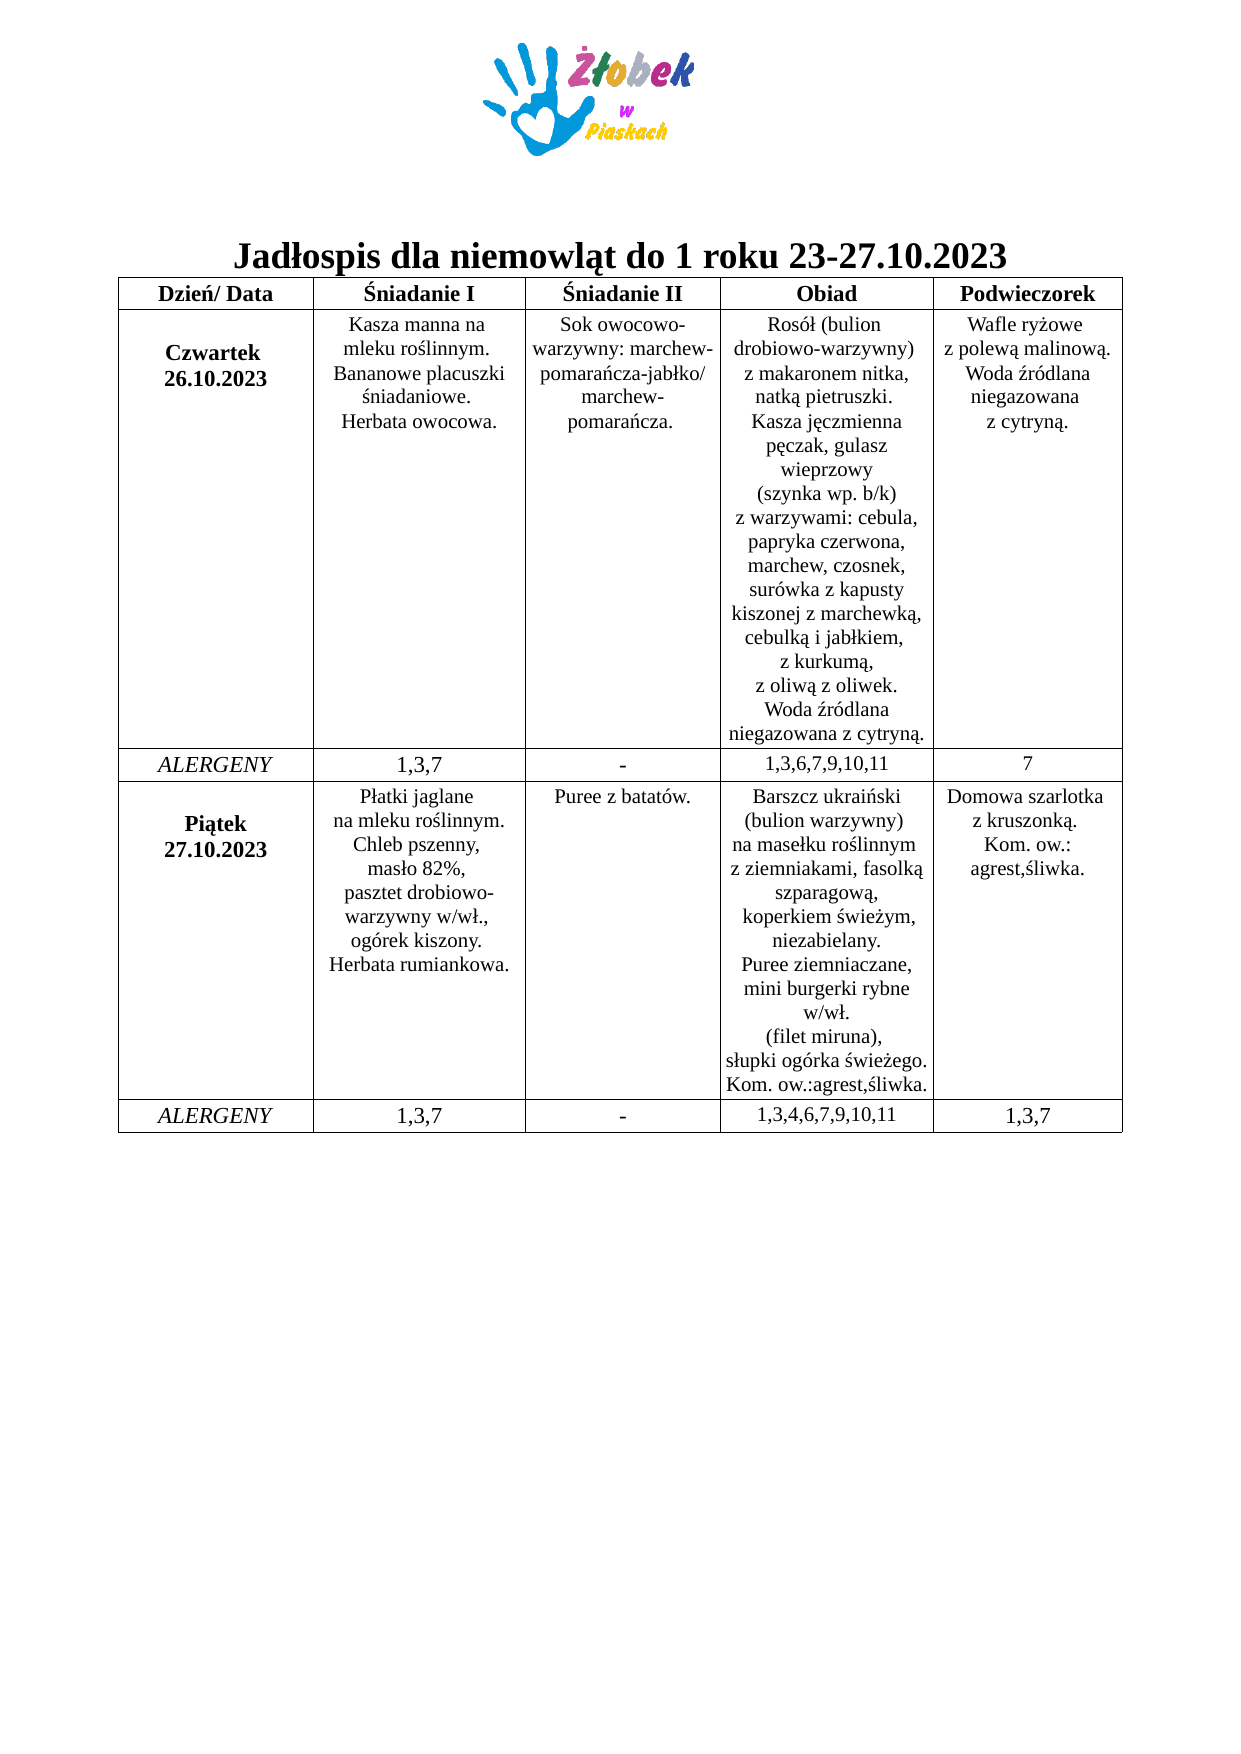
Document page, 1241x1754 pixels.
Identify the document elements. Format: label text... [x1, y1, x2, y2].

table_header Śniadanie II [526, 278, 720, 309]
table_cell 1,3,7 [314, 1100, 525, 1132]
table_cell Płatki jaglane na mleku roślinnym. Chleb pszenny, masło 82%, pasztet drobiowo-warzywny w/wł., ogórek kiszony. Herbata rumiankowa. [314, 782, 525, 1099]
table_cell Czwartek 26.10.2023 [119, 310, 313, 748]
table_header Dzień/ Data [119, 278, 313, 309]
picture [518, 108, 554, 143]
table_cell 1,3,6,7,9,10,11 [721, 749, 933, 781]
table_cell Domowa szarlotka z kruszonką. Kom. ow.: agrest,śliwka. [934, 782, 1122, 1099]
table_cell 1,3,4,6,7,9,10,11 [721, 1100, 933, 1132]
table_cell - [526, 1100, 720, 1132]
text Jadłospis dla niemowląt do 1 roku 23-27.10.2023 [118, 234, 1122, 277]
table_cell ALERGENY [119, 1100, 313, 1132]
table_cell Wafle ryżowe z polewą malinową. Woda źródlana niegazowana z cytryną. [934, 310, 1122, 748]
table_cell 1,3,7 [314, 749, 525, 781]
table_cell - [526, 749, 720, 781]
table_cell Barszcz ukraiński (bulion warzywny) na masełku roślinnym z ziemniakami, fasolką szparagową, koperkiem świeżym, niezabielany. Puree ziemniaczane, mini burgerki rybne w/wł. (filet miruna), słupki ogórka świeżego. Kom. ow.:agrest,śliwka. [721, 782, 933, 1099]
table_header Śniadanie I [314, 278, 525, 309]
table_header Podwieczorek [934, 278, 1122, 309]
table_cell 1,3,7 [934, 1100, 1122, 1132]
table_cell Rosół (bulion drobiowo-warzywny) z makaronem nitka, natką pietruszki. Kasza jęczmienna pęczak, gulasz wieprzowy (szynka wp. b/k) z warzywami: cebula, papryka czerwona, marchew, czosnek, surówka z kapusty kiszonej z marchewką, cebulką i jabłkiem, z kurkumą, z oliwą z oliwek. Woda źródlana niegazowana z cytryną. [721, 310, 933, 748]
table_header Obiad [721, 278, 933, 309]
table_cell ALERGENY [119, 749, 313, 781]
table_cell Sok owocowo-warzywny: marchew-pomarańcza-jabłko/ marchew-pomarańcza. [526, 310, 720, 748]
picture [483, 43, 694, 156]
table_cell 7 [934, 749, 1122, 781]
table_cell Piątek 27.10.2023 [119, 782, 313, 1099]
table_cell Kasza manna na mleku roślinnym. Bananowe placuszki śniadaniowe. Herbata owocowa. [314, 310, 525, 748]
table_cell Puree z batatów. [526, 782, 720, 1099]
